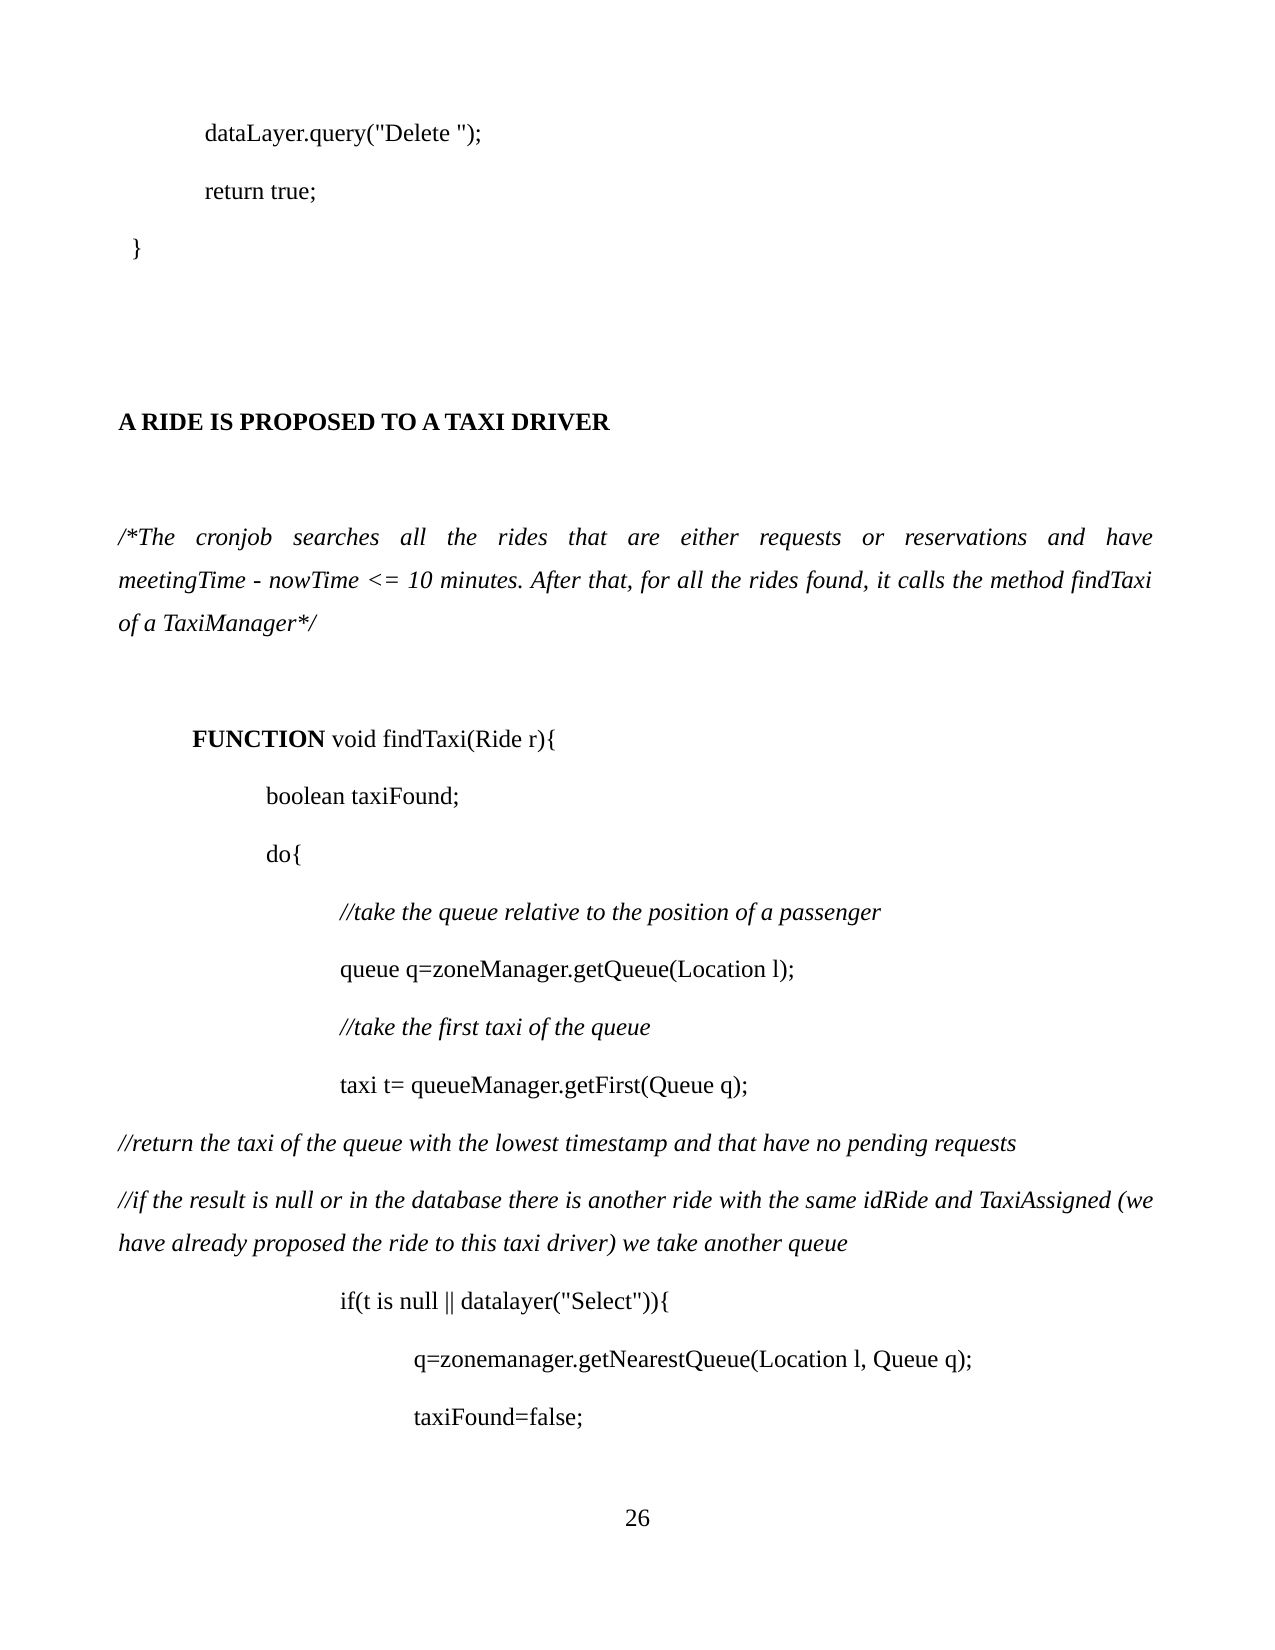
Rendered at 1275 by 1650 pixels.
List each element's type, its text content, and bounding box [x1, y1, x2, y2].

text queue q=zoneManager.getQueue(Location l); [118, 954, 1157, 983]
text } [118, 233, 1157, 262]
text /*The cronjob searches all the rides that are either requests or reservations and have meetingTime - nowTime <= 10 minutes. After that, for all the rides found, it calls the method findTaxi of a TaxiManager*/ [118, 522, 1157, 637]
text FUNCTION void findTaxi(Ride r){ [118, 724, 1157, 752]
text if(t is null || datalayer("Select")){ [118, 1286, 1157, 1315]
text do{ [118, 839, 1157, 868]
text A RIDE IS PROPOSED TO A TAXI DRIVER [118, 407, 1157, 435]
text boolean taxiFound; [118, 781, 1157, 810]
text //if the result is null or in the database there is another ride with the same idRide and TaxiAssigned (we have already proposed the ride to this taxi driver) we take another queue [118, 1185, 1157, 1257]
text //take the first taxi of the queue [118, 1012, 1157, 1041]
text q=zonemanager.getNearestQueue(Location l, Queue q); [118, 1344, 1157, 1373]
text taxiFound=false; [118, 1402, 1157, 1430]
text return true; [118, 176, 1157, 204]
text taxi t= queueManager.getFirst(Queue q); [118, 1070, 1157, 1099]
text dataLayer.query("Delete "); [118, 118, 1157, 147]
text //take the queue relative to the position of a passenger [118, 897, 1157, 926]
text //return the taxi of the queue with the lowest timestamp and that have no pending requests [118, 1128, 1157, 1156]
